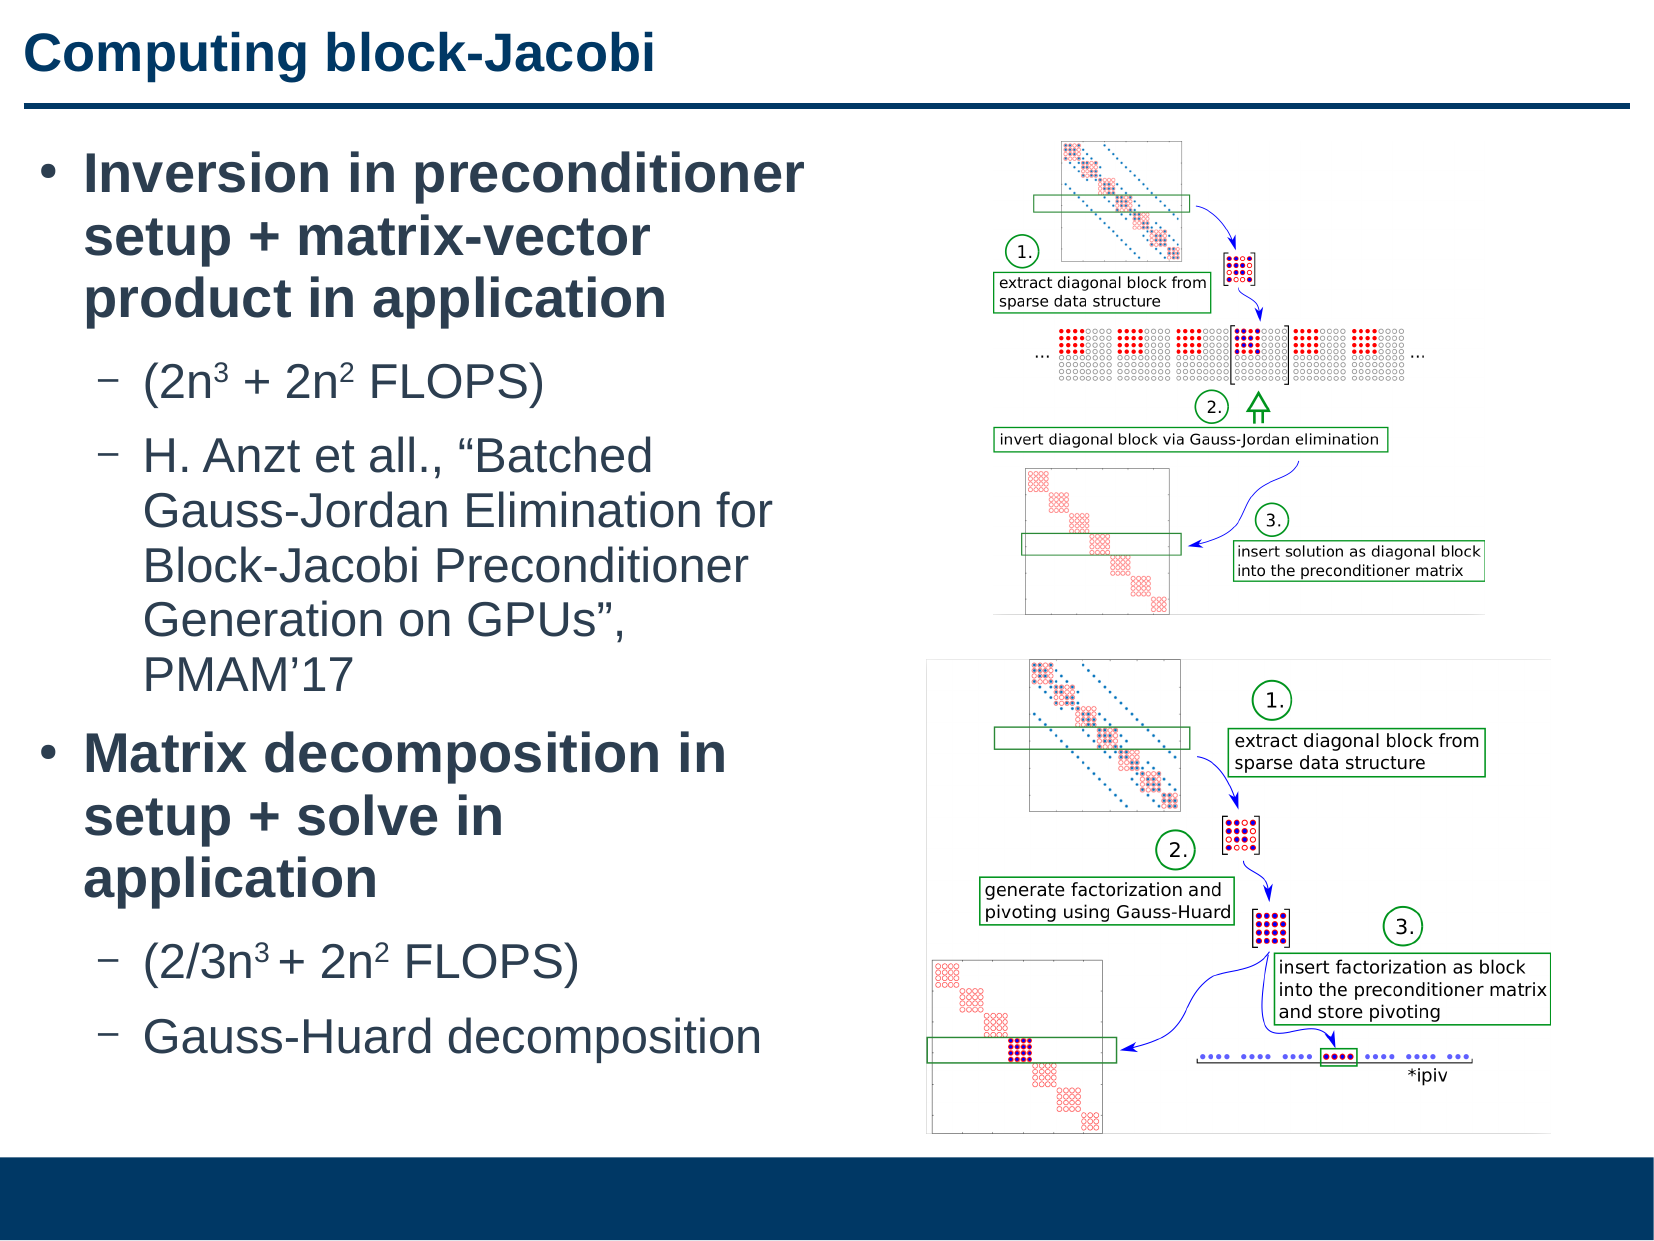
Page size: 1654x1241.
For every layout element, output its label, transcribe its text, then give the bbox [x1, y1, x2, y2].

picture [993, 141, 1485, 615]
title Computing block-Jacobi [23, 0, 1630, 107]
picture [926, 659, 1551, 1134]
list Inversion in preconditioner setup + matrix-vector product in application (2n3 + 2n2 FLOPS) H. Anzt et all., “Batched Gauss-Jordan Elimination for Block-Jacobi Preconditioner Generation on GPUs”, PMAM’17 Matrix decomposition in setup + solve in application (2/3n3 + 2n2 FLOPS) Gauss-Huard decomposition [23, 141, 808, 1134]
